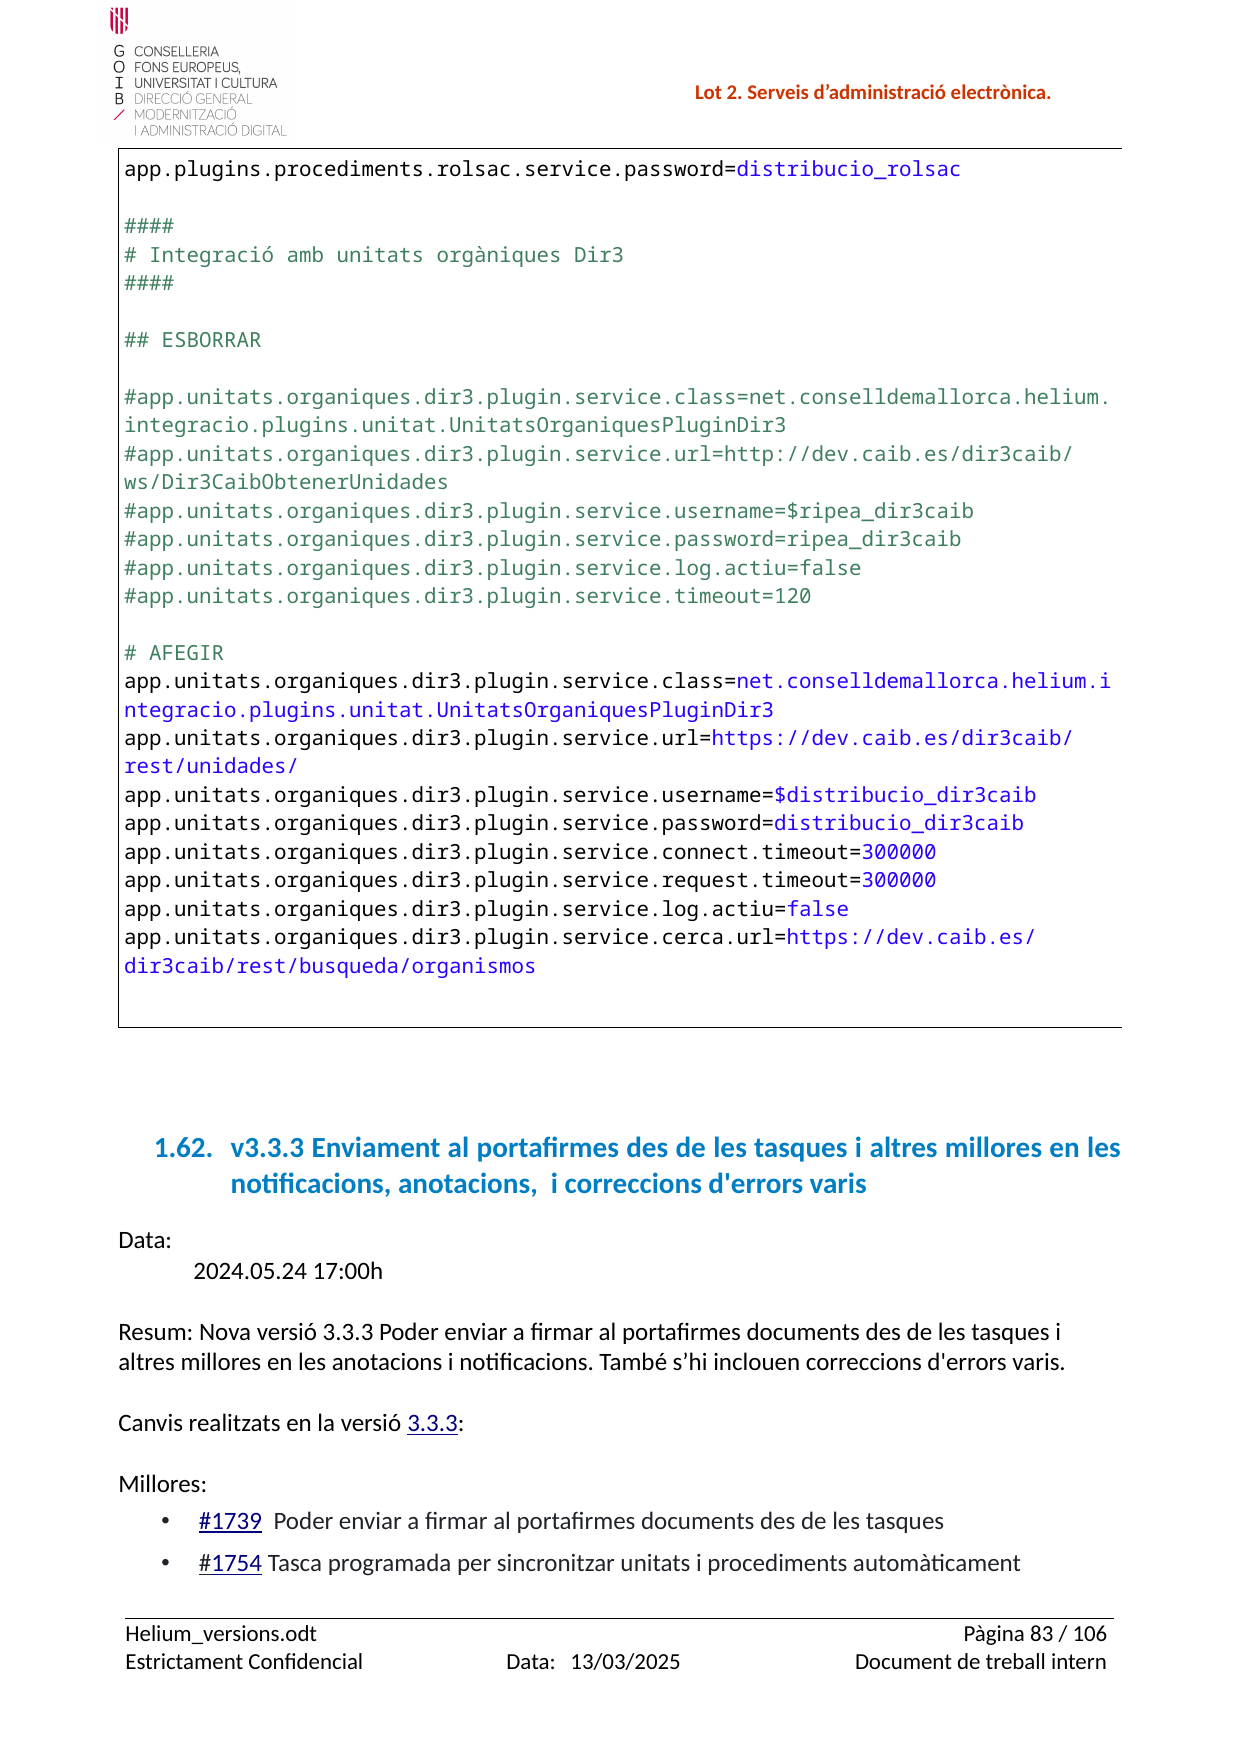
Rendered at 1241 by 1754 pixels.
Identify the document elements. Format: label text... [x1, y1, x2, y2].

text Millores: [118, 1469, 1122, 1499]
picture [100, 0, 297, 144]
text 2024.05.24 17:00h [118, 1255, 1122, 1286]
table_header app.plugins.procediments.rolsac.service.password=distribucio_rolsac #### # Integració amb unitats orgàniques Dir3 #### ## ESBORRAR #app.unitats.organiques.dir3.plugin.service.class=net.conselldemallorca.helium.integracio.plugins.unitat.UnitatsOrganiquesPluginDir3 #app.unitats.organiques.dir3.plugin.service.url=http://dev.caib.es/dir3caib/ws/Dir3CaibObtenerUnidades #app.unitats.organiques.dir3.plugin.service.username=$ripea_dir3caib #app.unitats.organiques.dir3.plugin.service.password=ripea_dir3caib #app.unitats.organiques.dir3.plugin.service.log.actiu=false #app.unitats.organiques.dir3.plugin.service.timeout=120 # AFEGIR app.unitats.organiques.dir3.plugin.service.class=net.conselldemallorca.helium.integracio.plugins.unitat.UnitatsOrganiquesPluginDir3 app.unitats.organiques.dir3.plugin.service.url=https://dev.caib.es/dir3caib/rest/unidades/ app.unitats.organiques.dir3.plugin.service.username=$distribucio_dir3caib app.unitats.organiques.dir3.plugin.service.password=distribucio_dir3caib app.unitats.organiques.dir3.plugin.service.connect.timeout=300000 app.unitats.organiques.dir3.plugin.service.request.timeout=300000 app.unitats.organiques.dir3.plugin.service.log.actiu=false app.unitats.organiques.dir3.plugin.service.cerca.url=https://dev.caib.es/dir3caib/rest/busqueda/organismos [119, 149, 1122, 1027]
text Resum: Nova versió 3.3.3 Poder enviar a firmar al portafirmes documents des de les tasques i altres millores en les anotacions i notificacions. També s’hi inclouen correccions d'errors varis. [118, 1316, 1122, 1377]
list #1739 Poder enviar a firmar al portafirmes documents des de les tasques [161, 1505, 1122, 1536]
text Data: [118, 1224, 1122, 1255]
list #1754 Tasca programada per sincronitzar unitats i procediments automàticament [161, 1547, 1122, 1578]
subtitle v3.3.3 Enviament al portafirmes des de les tasques i altres millores en les notificacions, anotacions, i correccions d'errors varis [153, 1129, 1122, 1201]
text Canvis realitzats en la versió 3.3.3: [118, 1408, 1122, 1438]
